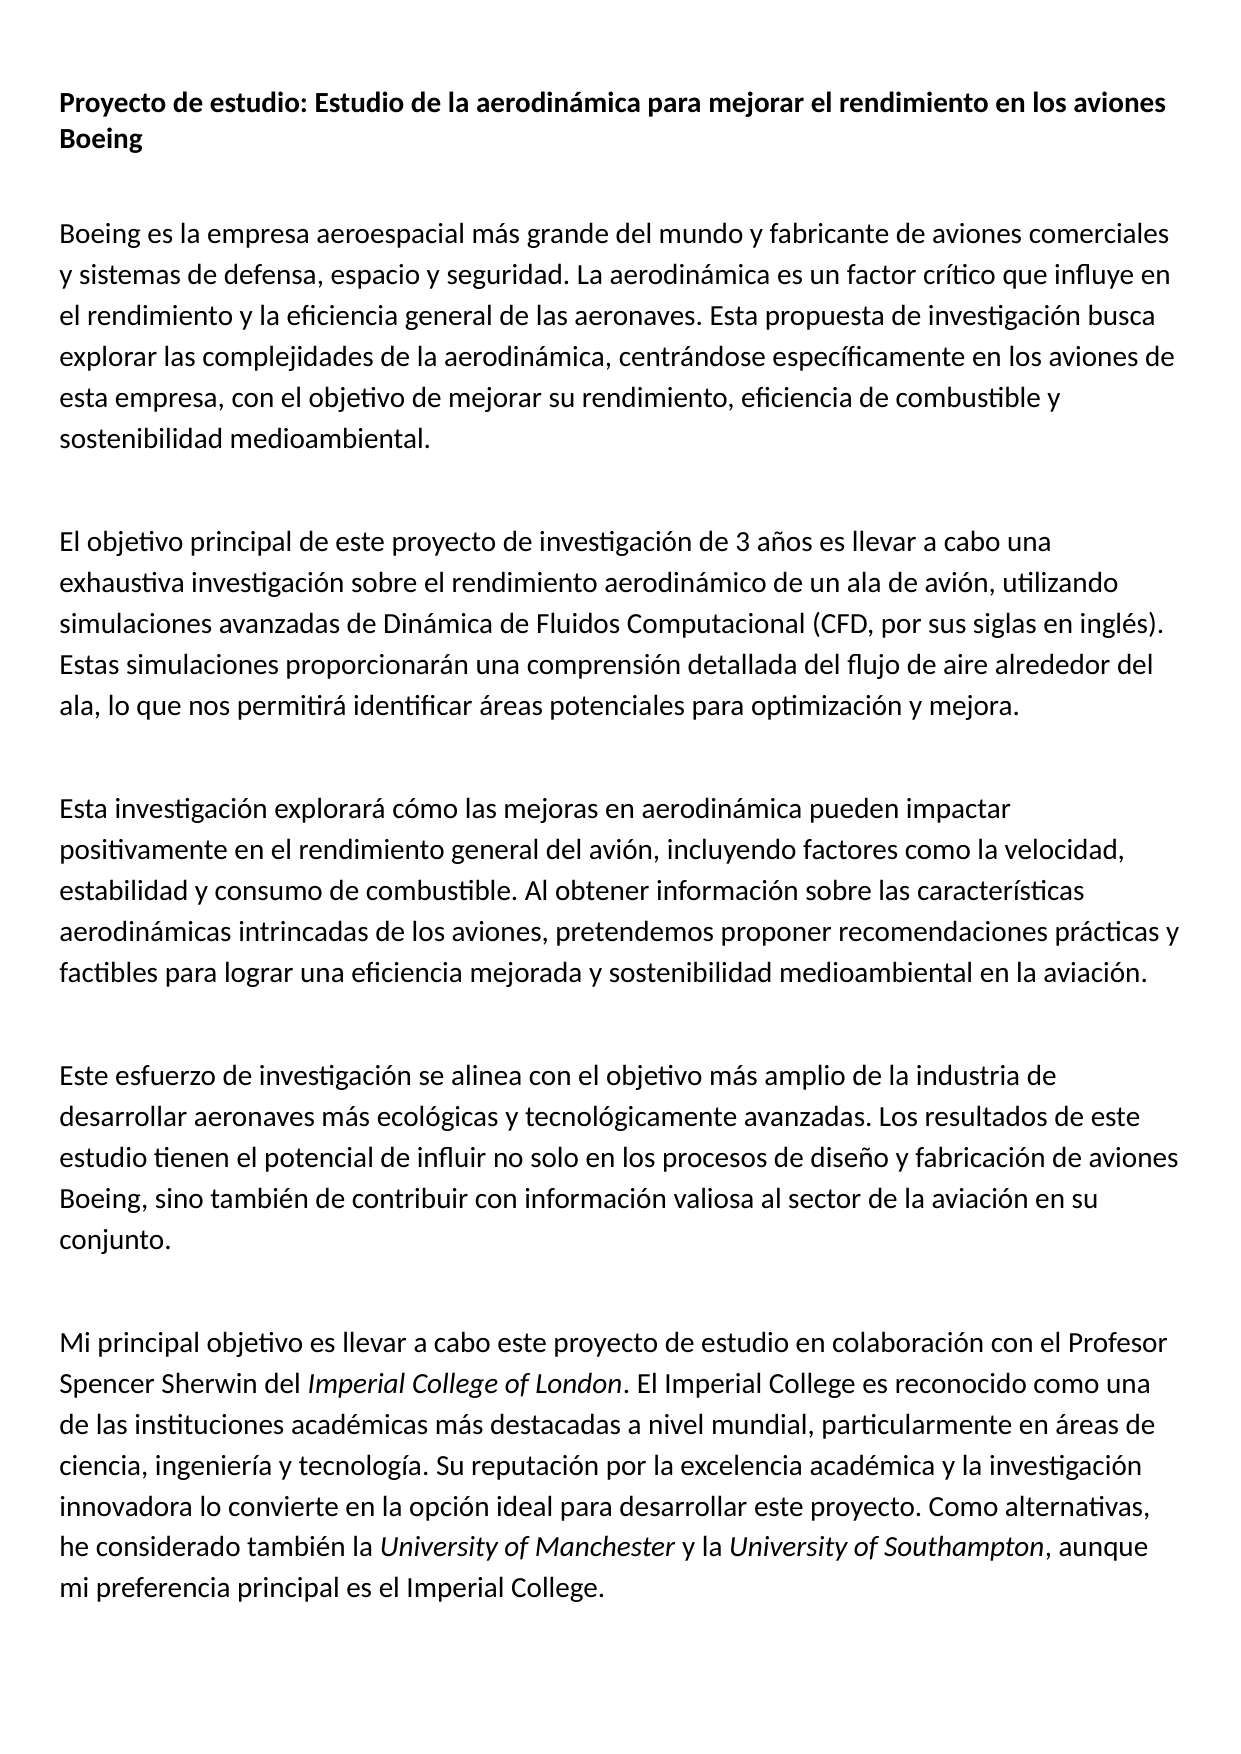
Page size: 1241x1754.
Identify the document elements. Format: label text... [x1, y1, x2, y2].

text Mi principal objetivo es llevar a cabo este proyecto de estudio en colaboración con el Profesor Spencer Sherwin del Imperial College of London. El Imperial College es reconocido como una de las instituciones académicas más destacadas a nivel mundial, particularmente en áreas de ciencia, ingeniería y tecnología. Su reputación por la excelencia académica y la investigación innovadora lo convierte en la opción ideal para desarrollar este proyecto. Como alternativas, he considerado también la University of Manchester y la University of Southampton, aunque mi preferencia principal es el Imperial College. [59, 1324, 1181, 1605]
subtitle Proyecto de estudio: Estudio de la aerodinámica para mejorar el rendimiento en los aviones Boeing [59, 84, 1181, 155]
text Esta investigación explorará cómo las mejoras en aerodinámica pueden impactar positivamente en el rendimiento general del avión, incluyendo factores como la velocidad, estabilidad y consumo de combustible. Al obtener información sobre las características aerodinámicas intrincadas de los aviones, pretendemos proponer recomendaciones prácticas y factibles para lograr una eficiencia mejorada y sostenibilidad medioambiental en la aviación. [59, 790, 1181, 989]
text Este esfuerzo de investigación se alinea con el objetivo más amplio de la industria de desarrollar aeronaves más ecológicas y tecnológicamente avanzadas. Los resultados de este estudio tienen el potencial de influir no solo en los procesos de diseño y fabricación de aviones Boeing, sino también de contribuir con información valiosa al sector de la aviación en su conjunto. [59, 1057, 1181, 1256]
text El objetivo principal de este proyecto de investigación de 3 años es llevar a cabo una exhaustiva investigación sobre el rendimiento aerodinámico de un ala de avión, utilizando simulaciones avanzadas de Dinámica de Fluidos Computacional (CFD, por sus siglas en inglés). Estas simulaciones proporcionarán una comprensión detallada del flujo de aire alrededor del ala, lo que nos permitirá identificar áreas potenciales para optimización y mejora. [59, 523, 1181, 723]
text Boeing es la empresa aeroespacial más grande del mundo y fabricante de aviones comerciales y sistemas de defensa, espacio y seguridad. La aerodinámica es un factor crítico que influye en el rendimiento y la eficiencia general de las aeronaves. Esta propuesta de investigación busca explorar las complejidades de la aerodinámica, centrándose específicamente en los aviones de esta empresa, con el objetivo de mejorar su rendimiento, eficiencia de combustible y sostenibilidad medioambiental. [59, 215, 1181, 456]
